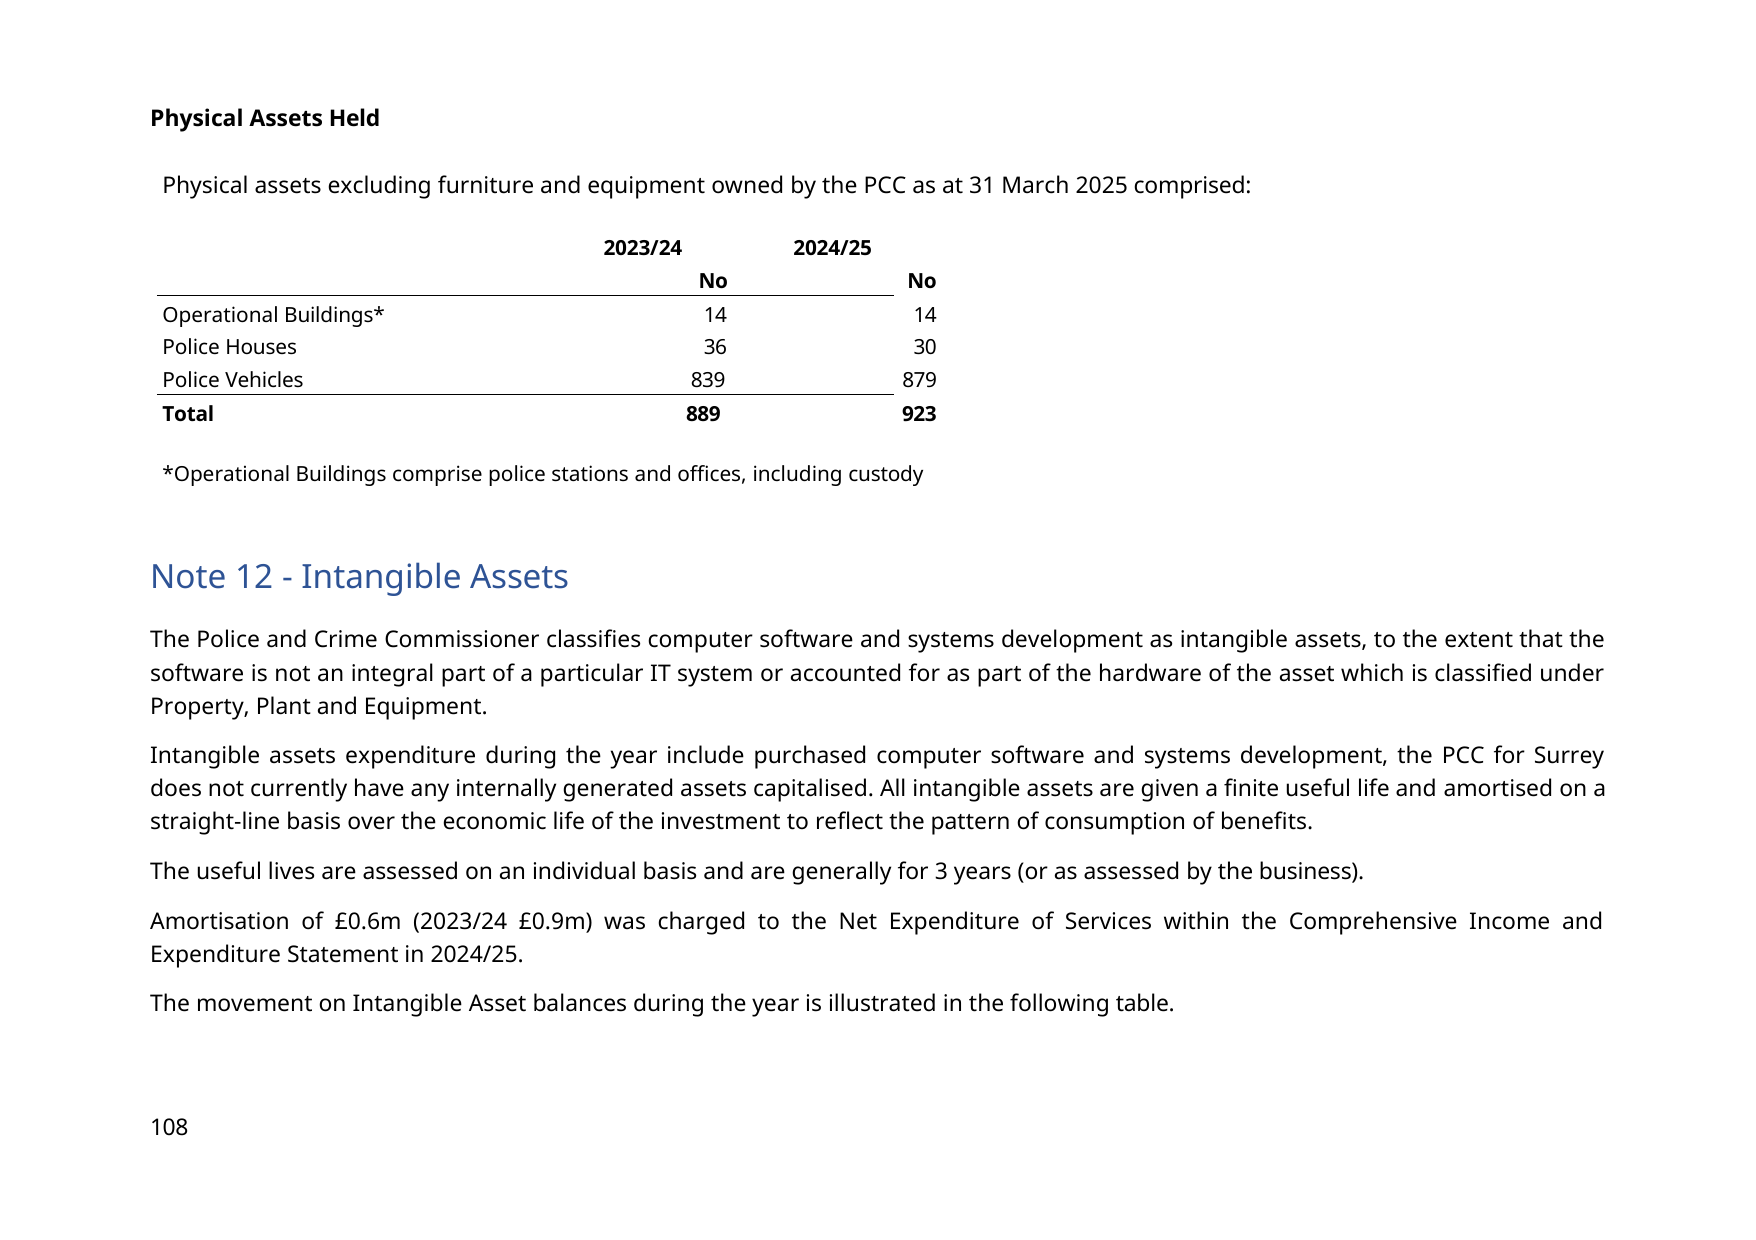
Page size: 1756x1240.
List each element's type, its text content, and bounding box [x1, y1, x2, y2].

table_cell 14 [894, 295, 1347, 329]
table_cell Police Vehicles [157, 361, 684, 394]
table_cell [157, 263, 684, 295]
table_cell 923 [894, 394, 1347, 443]
table_cell No [684, 263, 894, 295]
table_cell 36 [684, 329, 894, 361]
text Physical Assets Held [150, 102, 1726, 133]
table_cell 839 [684, 361, 894, 394]
table_cell 889 [684, 395, 894, 443]
table_cell Operational Buildings* [157, 296, 684, 329]
text The useful lives are assessed on an individual basis and are generally for 3 years (or as assessed by the business). [150, 855, 1726, 886]
subtitle Note 12 - Intangible Assets [150, 553, 1726, 598]
table_cell 2023/24 [157, 215, 684, 263]
table_cell Total [157, 395, 684, 443]
table_cell 2024/25 [684, 215, 894, 263]
text The movement on Intangible Asset balances during the year is illustrated in the following table. [150, 987, 1726, 1019]
table_cell 30 [894, 329, 1347, 361]
table_cell Police Houses [157, 329, 684, 361]
table_cell 879 [894, 361, 1347, 394]
table_cell *Operational Buildings comprise police stations and offices, including custody [157, 443, 1347, 488]
text Amortisation of £0.6m (2023/24 £0.9m) was charged to the Net Expenditure of Services within the Comprehensive Income and Expenditure Statement in 2024/25. [150, 905, 1606, 969]
table_header Physical assets excluding furniture and equipment owned by the PCC as at 31 March 2025 comprised: [157, 169, 1347, 215]
text The Police and Crime Commissioner classifies computer software and systems development as intangible assets, to the extent that the software is not an integral part of a particular IT system or accounted for as part of the hardware of the asset which is classified under Property, Plant and Equipment. [150, 623, 1606, 721]
table_cell [894, 215, 1347, 263]
table_cell 14 [684, 296, 894, 329]
text Intangible assets expenditure during the year include purchased computer software and systems development, the PCC for Surrey does not currently have any internally generated assets capitalised. All intangible assets are given a finite useful life and amortised on a straight-line basis over the economic life of the investment to reflect the pattern of consumption of benefits. [150, 739, 1606, 837]
table_cell No [894, 263, 1347, 295]
